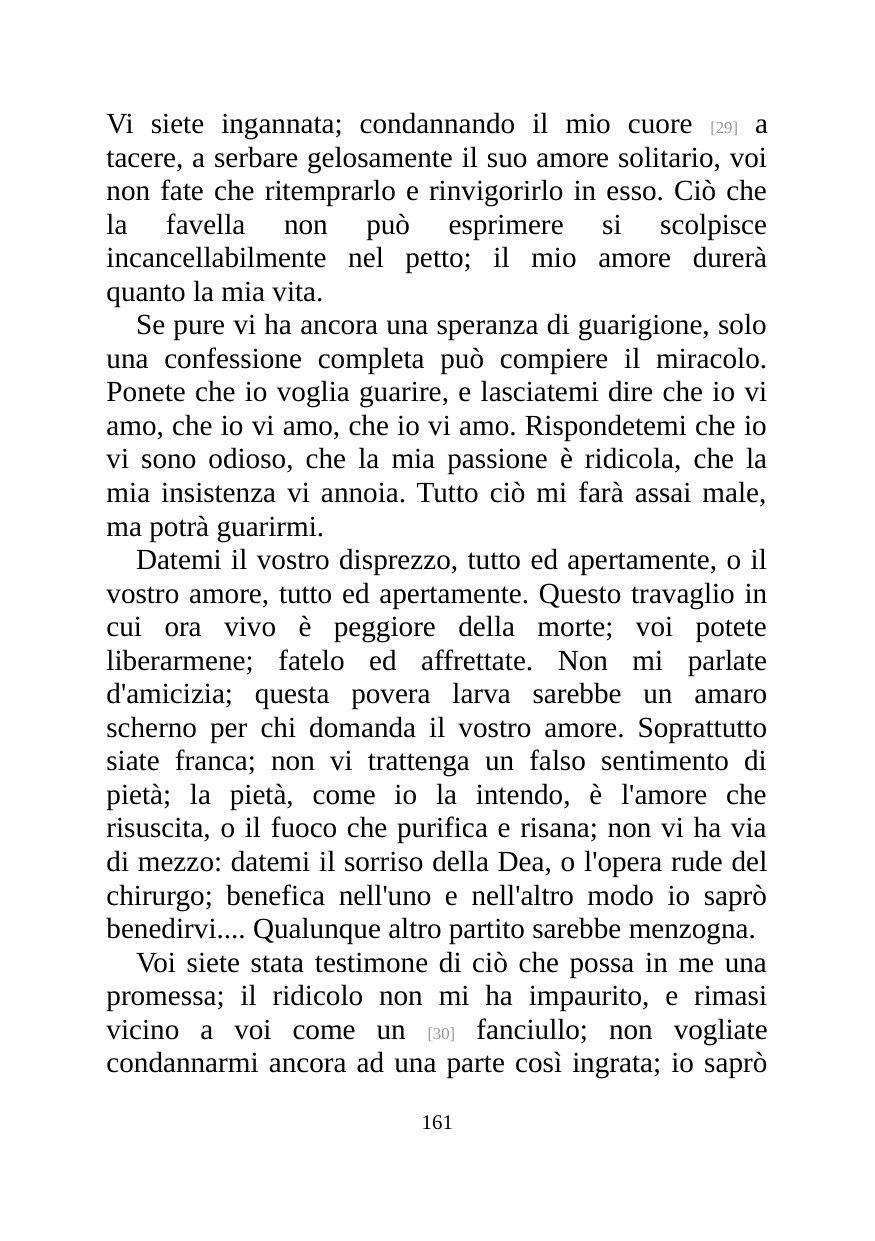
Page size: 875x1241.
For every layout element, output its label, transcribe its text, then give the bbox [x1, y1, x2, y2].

text Voi siete stata testimone di ciò che possa in me una promessa; il ridicolo non mi ha impaurito, e rimasi vicino a voi come un [30] fanciullo; non vogliate condannarmi ancora ad una parte così ingrata; io saprò [106, 945, 768, 1079]
text Se pure vi ha ancora una speranza di guarigione, solo una confessione completa può compiere il miracolo. Ponete che io voglia guarire, e lasciatemi dire che io vi amo, che io vi amo, che io vi amo. Rispondetemi che io vi sono odioso, che la mia passione è ridicola, che la mia insistenza vi annoia. Tutto ciò mi farà assai male, ma potrà guarirmi. [106, 307, 768, 542]
text Datemi il vostro disprezzo, tutto ed apertamente, o il vostro amore, tutto ed apertamente. Questo travaglio in cui ora vivo è peggiore della morte; voi potete liberarmene; fatelo ed affrettate. Non mi parlate d'amicizia; questa povera larva sarebbe un amaro scherno per chi domanda il vostro amore. Soprattutto siate franca; non vi trattenga un falso sentimento di pietà; la pietà, come io la intendo, è l'amore che risuscita, o il fuoco che purifica e risana; non vi ha via di mezzo: datemi il sorriso della Dea, o l'opera rude del chirurgo; benefica nell'uno e nell'altro modo io saprò benedirvi.... Qualunque altro partito sarebbe menzogna. [106, 542, 768, 945]
text Vi siete ingannata; condannando il mio cuore [29] a tacere, a serbare gelosamente il suo amore solitario, voi non fate che ritemprarlo e rinvigorirlo in esso. Ciò che la favella non può esprimere si scolpisce incancellabilmente nel petto; il mio amore durerà quanto la mia vita. [106, 106, 768, 307]
